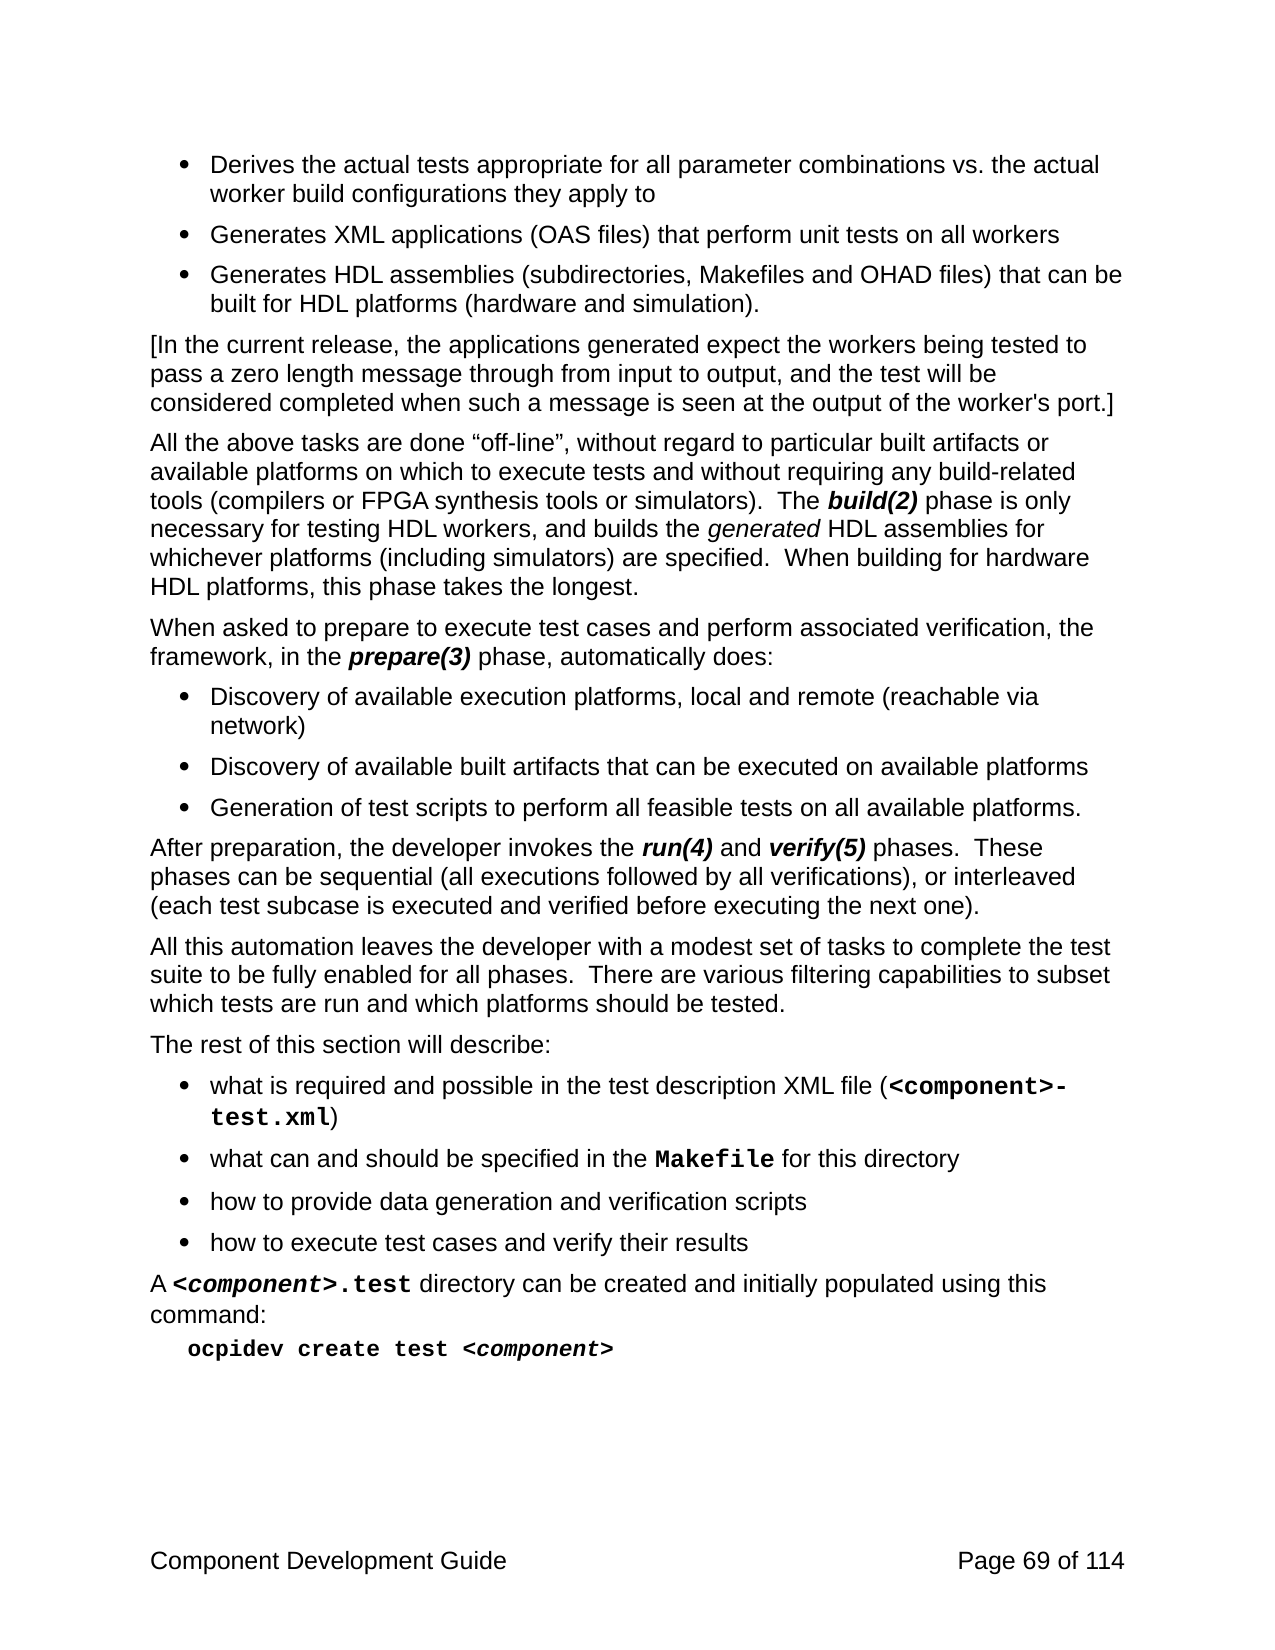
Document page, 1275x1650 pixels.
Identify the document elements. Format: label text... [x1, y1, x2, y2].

list how to execute test cases and verify their results [180, 1228, 1125, 1257]
list what is required and possible in the test description XML file (<component>-test.xml) [180, 1071, 1125, 1132]
text After preparation, the developer invokes the run(4) and verify(5) phases. These phases can be sequential (all executions followed by all verifications), or interleaved (each test subcase is executed and verified before executing the next one). [150, 833, 1125, 920]
list Discovery of available execution platforms, local and remote (reachable via network) [180, 682, 1125, 740]
text All this automation leaves the developer with a modest set of tasks to complete the test suite to be fully enabled for all phases. There are various filtering capabilities to subset which tests are run and which platforms should be tested. [150, 932, 1125, 1018]
list Generation of test scripts to perform all feasible tests on all available platforms. [180, 793, 1125, 821]
text The rest of this section will describe: [150, 1030, 1125, 1059]
list Generates HDL assemblies (subdirectories, Makefiles and OHAD files) that can be built for HDL platforms (hardware and simulation). [180, 260, 1125, 318]
list how to provide data generation and verification scripts [180, 1187, 1125, 1216]
list Generates XML applications (OAS files) that perform unit tests on all workers [180, 219, 1125, 248]
text When asked to prepare to execute test cases and perform associated verification, the framework, in the prepare(3) phase, automatically does: [150, 613, 1125, 670]
text All the above tasks are done “off-line”, without regard to particular built artifacts or available platforms on which to execute tests and without requiring any build-related tools (compilers or FPGA synthesis tools or simulators). The build(2) phase is only necessary for testing HDL workers, and builds the generated HDL assemblies for whichever platforms (including simulators) are specified. When building for hardware HDL platforms, this phase takes the longest. [150, 428, 1125, 601]
text A <component>.test directory can be created and initially populated using this command: [150, 1269, 1125, 1329]
list Discovery of available built artifacts that can be executed on available platforms [180, 752, 1125, 781]
text [In the current release, the applications generated expect the workers being tested to pass a zero length message through from input to output, and the test will be considered completed when such a message is seen at the output of the worker's port.] [150, 330, 1125, 416]
list Derives the actual tests appropriate for all parameter combinations vs. the actual worker build configurations they apply to [180, 150, 1125, 208]
list what can and should be specified in the Makefile for this directory [180, 1144, 1125, 1175]
text ocpidev create test <component> [187, 1338, 1125, 1364]
